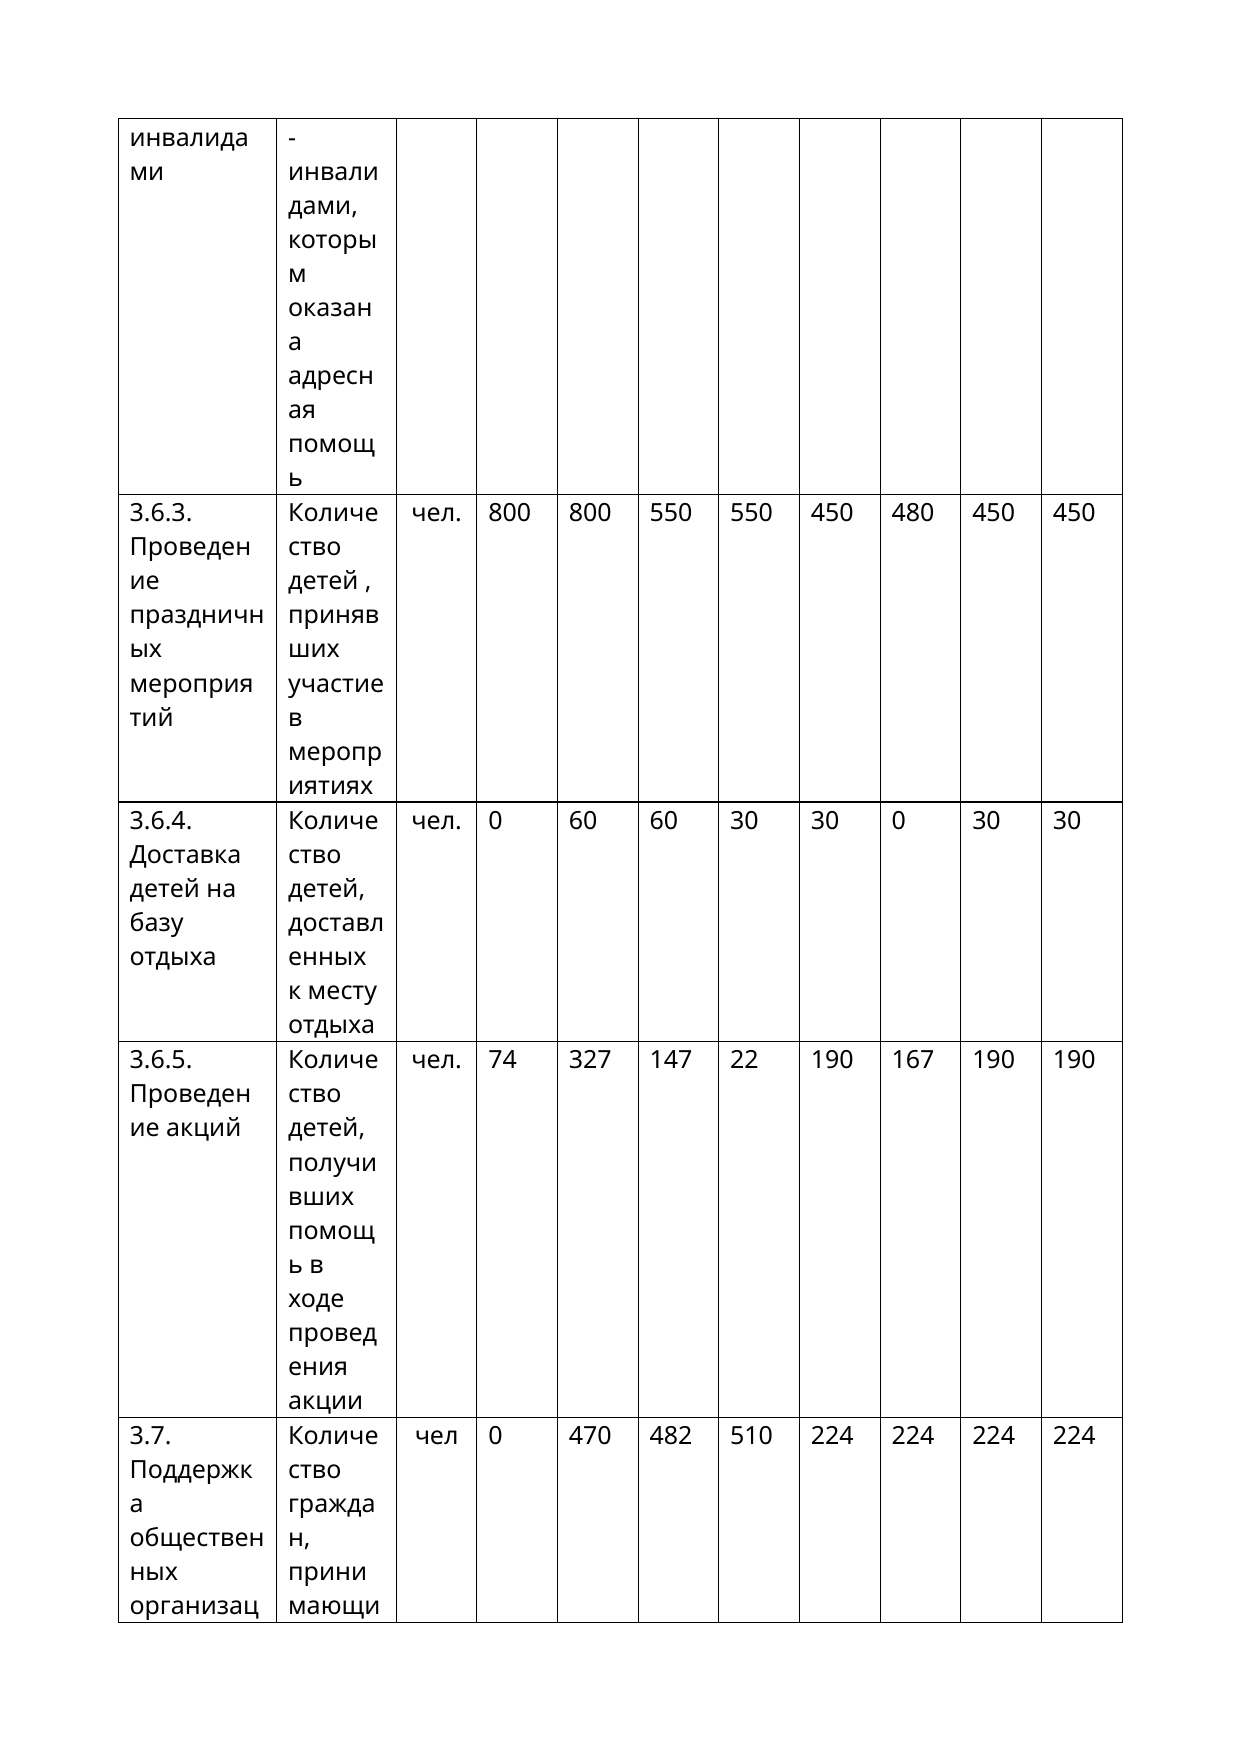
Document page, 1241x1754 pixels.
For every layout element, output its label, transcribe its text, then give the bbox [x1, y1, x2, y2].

table_cell [800, 119, 880, 494]
table_cell [639, 119, 718, 494]
table_cell 0 [477, 803, 557, 1041]
table_cell Количество граждан, принимающи [277, 1418, 396, 1622]
table_cell 74 [477, 1042, 557, 1417]
table_cell чел. [397, 495, 476, 801]
table_cell 450 [1042, 495, 1122, 801]
table_cell 3.7. Поддержка общественных организац [119, 1418, 276, 1622]
table_cell 550 [639, 495, 718, 801]
table_cell 3.6.3. Проведение праздничных мероприятий [119, 495, 276, 801]
table_cell 60 [558, 803, 638, 1041]
table_cell 470 [558, 1418, 638, 1622]
table_cell 3.6.5. Проведение акций [119, 1042, 276, 1417]
table_cell Количество детей ,принявших участие в мероприятиях [277, 495, 396, 801]
table_cell 190 [1042, 1042, 1122, 1417]
table_cell чел. [397, 803, 476, 1041]
table_cell 0 [881, 803, 960, 1041]
table_cell [558, 119, 638, 494]
table_cell 190 [800, 1042, 880, 1417]
table_cell Количество детей, получивших помощь в ходе проведения акции [277, 1042, 396, 1417]
table_cell [477, 119, 557, 494]
table_cell 0 [477, 1418, 557, 1622]
table_cell 800 [558, 495, 638, 801]
table_cell 167 [881, 1042, 960, 1417]
table_cell 327 [558, 1042, 638, 1417]
table_cell 30 [961, 803, 1041, 1041]
table_cell 550 [719, 495, 799, 801]
table_cell [881, 119, 960, 494]
table_cell [719, 119, 799, 494]
table_cell 190 [961, 1042, 1041, 1417]
table_cell 3.6.4. Доставка детей на базу отдыха [119, 803, 276, 1041]
table_cell 224 [881, 1418, 960, 1622]
table_cell инвалидами, которым оказана адресная помощь [277, 119, 396, 494]
table_cell инвалидами [119, 119, 276, 494]
table_cell 30 [800, 803, 880, 1041]
table_cell 30 [1042, 803, 1122, 1041]
table_cell [397, 119, 476, 494]
table_cell 800 [477, 495, 557, 801]
table_cell Количество детей, доставленных к месту отдыха [277, 803, 396, 1041]
table_cell [1042, 119, 1122, 494]
table_cell 22 [719, 1042, 799, 1417]
table_cell 450 [800, 495, 880, 801]
table_cell чел. [397, 1042, 476, 1417]
table_cell 480 [881, 495, 960, 801]
table_cell 224 [800, 1418, 880, 1622]
table_cell 60 [639, 803, 718, 1041]
table_cell [961, 119, 1041, 494]
table_cell 482 [639, 1418, 718, 1622]
table_cell чел [397, 1418, 476, 1622]
table_cell 224 [1042, 1418, 1122, 1622]
table_cell 147 [639, 1042, 718, 1417]
table_cell 30 [719, 803, 799, 1041]
table_cell 450 [961, 495, 1041, 801]
table_cell 224 [961, 1418, 1041, 1622]
table_cell 510 [719, 1418, 799, 1622]
